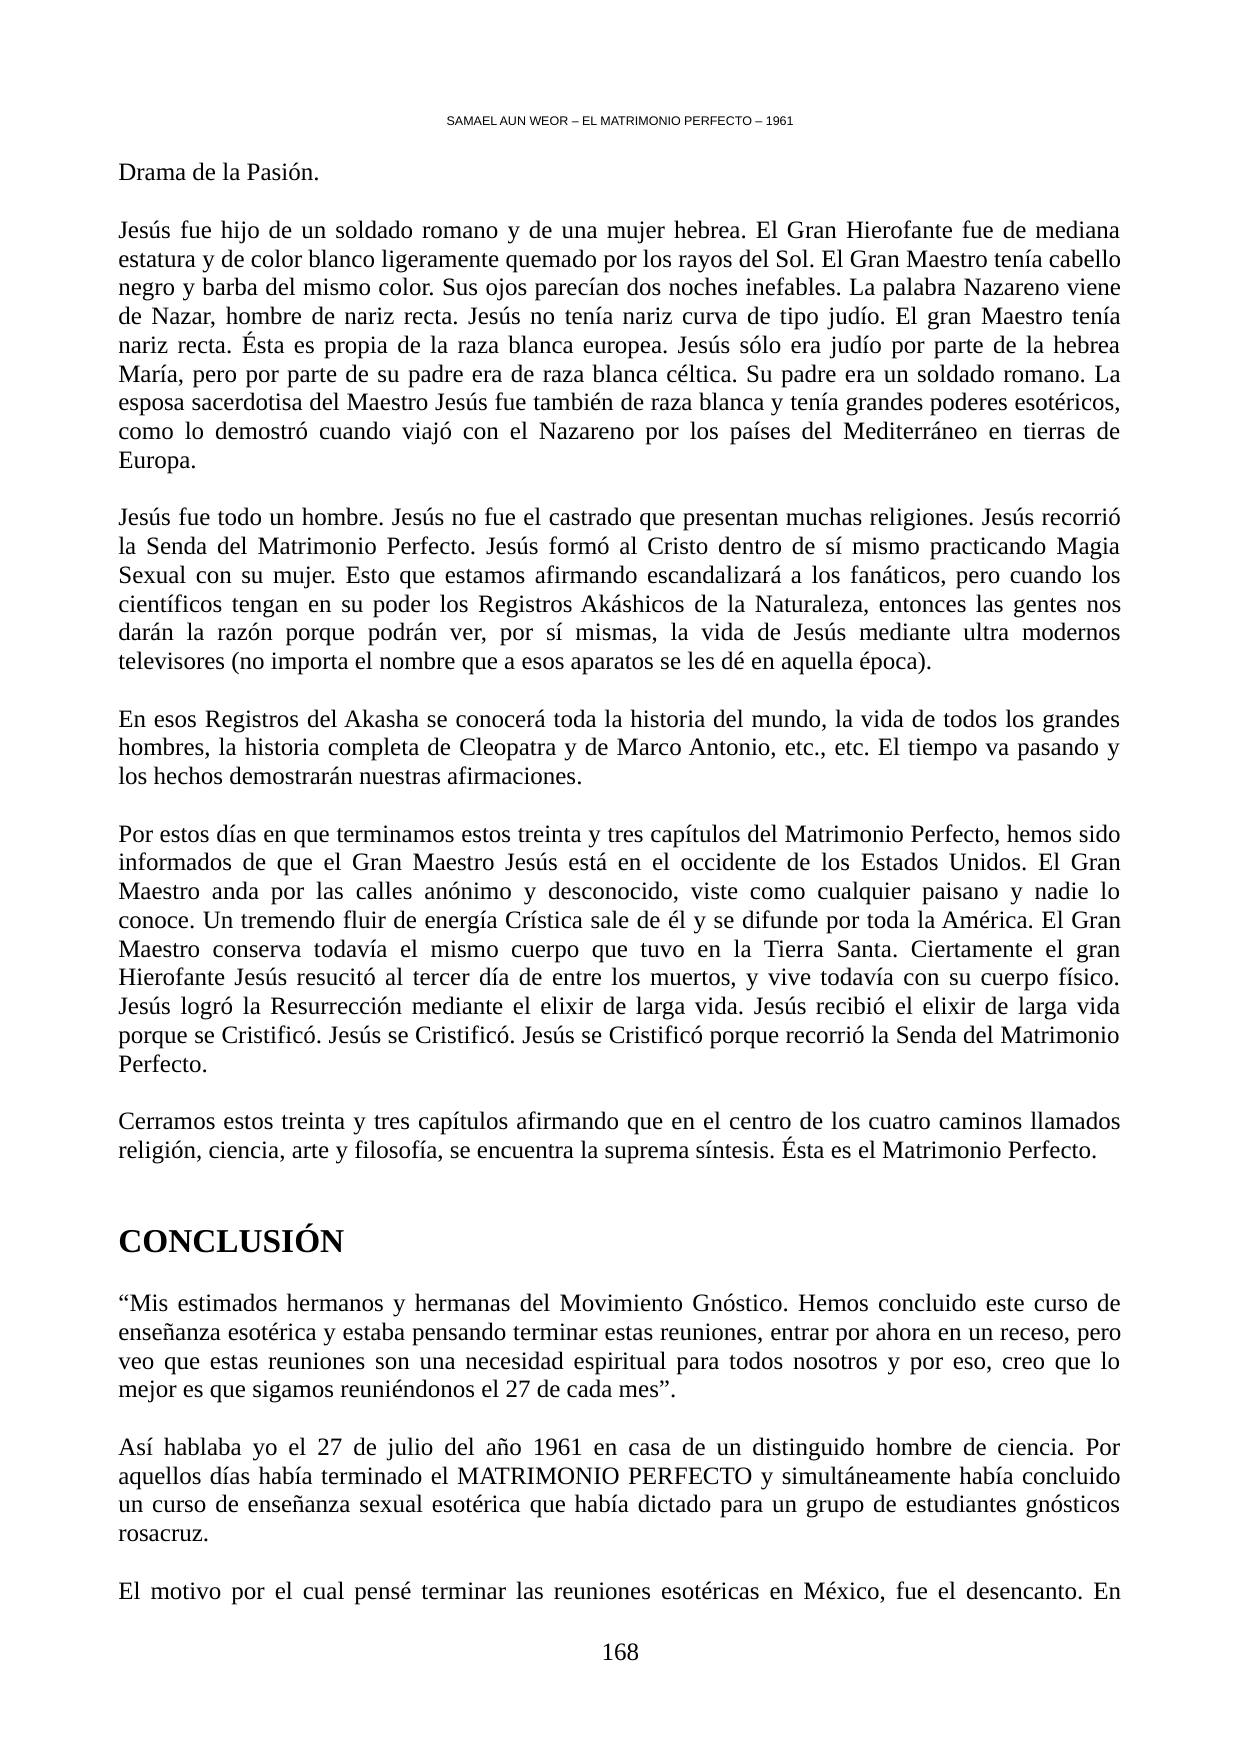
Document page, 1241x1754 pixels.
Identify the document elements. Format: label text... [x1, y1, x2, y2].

text El motivo por el cual pensé terminar las reuniones esotéricas en México, fue el desencanto. En [118, 1576, 1122, 1604]
text Cerramos estos treinta y tres capítulos afirmando que en el centro de los cuatro caminos llamados religión, ciencia, arte y filosofía, se encuentra la suprema síntesis. Ésta es el Matrimonio Perfecto. [118, 1106, 1122, 1164]
subtitle CONCLUSIÓN [118, 1221, 1122, 1259]
text Drama de la Pasión. [118, 157, 1122, 186]
text Así hablaba yo el 27 de julio del año 1961 en casa de un distinguido hombre de ciencia. Por aquellos días había terminado el MATRIMONIO PERFECTO y simultáneamente había concluido un curso de enseñanza sexual esotérica que había dictado para un grupo de estudiantes gnósticos rosacruz. [118, 1432, 1122, 1547]
text Jesús fue hijo de un soldado romano y de una mujer hebrea. El Gran Hierofante fue de mediana estatura y de color blanco ligeramente quemado por los rayos del Sol. El Gran Maestro tenía cabello negro y barba del mismo color. Sus ojos parecían dos noches inefables. La palabra Nazareno viene de Nazar, hombre de nariz recta. Jesús no tenía nariz curva de tipo judío. El gran Maestro tenía nariz recta. Ésta es propia de la raza blanca europea. Jesús sólo era judío por parte de la hebrea María, pero por parte de su padre era de raza blanca céltica. Su padre era un soldado romano. La esposa sacerdotisa del Maestro Jesús fue también de raza blanca y tenía grandes poderes esotéricos, como lo demostró cuando viajó con el Nazareno por los países del Mediterráneo en tierras de Europa. [118, 215, 1122, 474]
text “Mis estimados hermanos y hermanas del Movimiento Gnóstico. Hemos concluido este curso de enseñanza esotérica y estaba pensando terminar estas reuniones, entrar por ahora en un receso, pero veo que estas reuniones son una necesidad espiritual para todos nosotros y por eso, creo que lo mejor es que sigamos reuniéndonos el 27 de cada mes”. [118, 1288, 1122, 1403]
text Por estos días en que terminamos estos treinta y tres capítulos del Matrimonio Perfecto, hemos sido informados de que el Gran Maestro Jesús está en el occidente de los Estados Unidos. El Gran Maestro anda por las calles anónimo y desconocido, viste como cualquier paisano y nadie lo conoce. Un tremendo fluir de energía Crística sale de él y se difunde por toda la América. El Gran Maestro conserva todavía el mismo cuerpo que tuvo en la Tierra Santa. Ciertamente el gran Hierofante Jesús resucitó al tercer día de entre los muertos, y vive todavía con su cuerpo físico. Jesús logró la Resurrección mediante el elixir de larga vida. Jesús recibió el elixir de larga vida porque se Cristificó. Jesús se Cristificó. Jesús se Cristificó porque recorrió la Senda del Matrimonio Perfecto. [118, 819, 1122, 1077]
text En esos Registros del Akasha se conocerá toda la historia del mundo, la vida de todos los grandes hombres, la historia completa de Cleopatra y de Marco Antonio, etc., etc. El tiempo va pasando y los hechos demostrarán nuestras afirmaciones. [118, 704, 1122, 790]
text Jesús fue todo un hombre. Jesús no fue el castrado que presentan muchas religiones. Jesús recorrió la Senda del Matrimonio Perfecto. Jesús formó al Cristo dentro de sí mismo practicando Magia Sexual con su mujer. Esto que estamos afirmando escandalizará a los fanáticos, pero cuando los científicos tengan en su poder los Registros Akáshicos de la Naturaleza, entonces las gentes nos darán la razón porque podrán ver, por sí mismas, la vida de Jesús mediante ultra modernos televisores (no importa el nombre que a esos aparatos se les dé en aquella época). [118, 502, 1122, 675]
